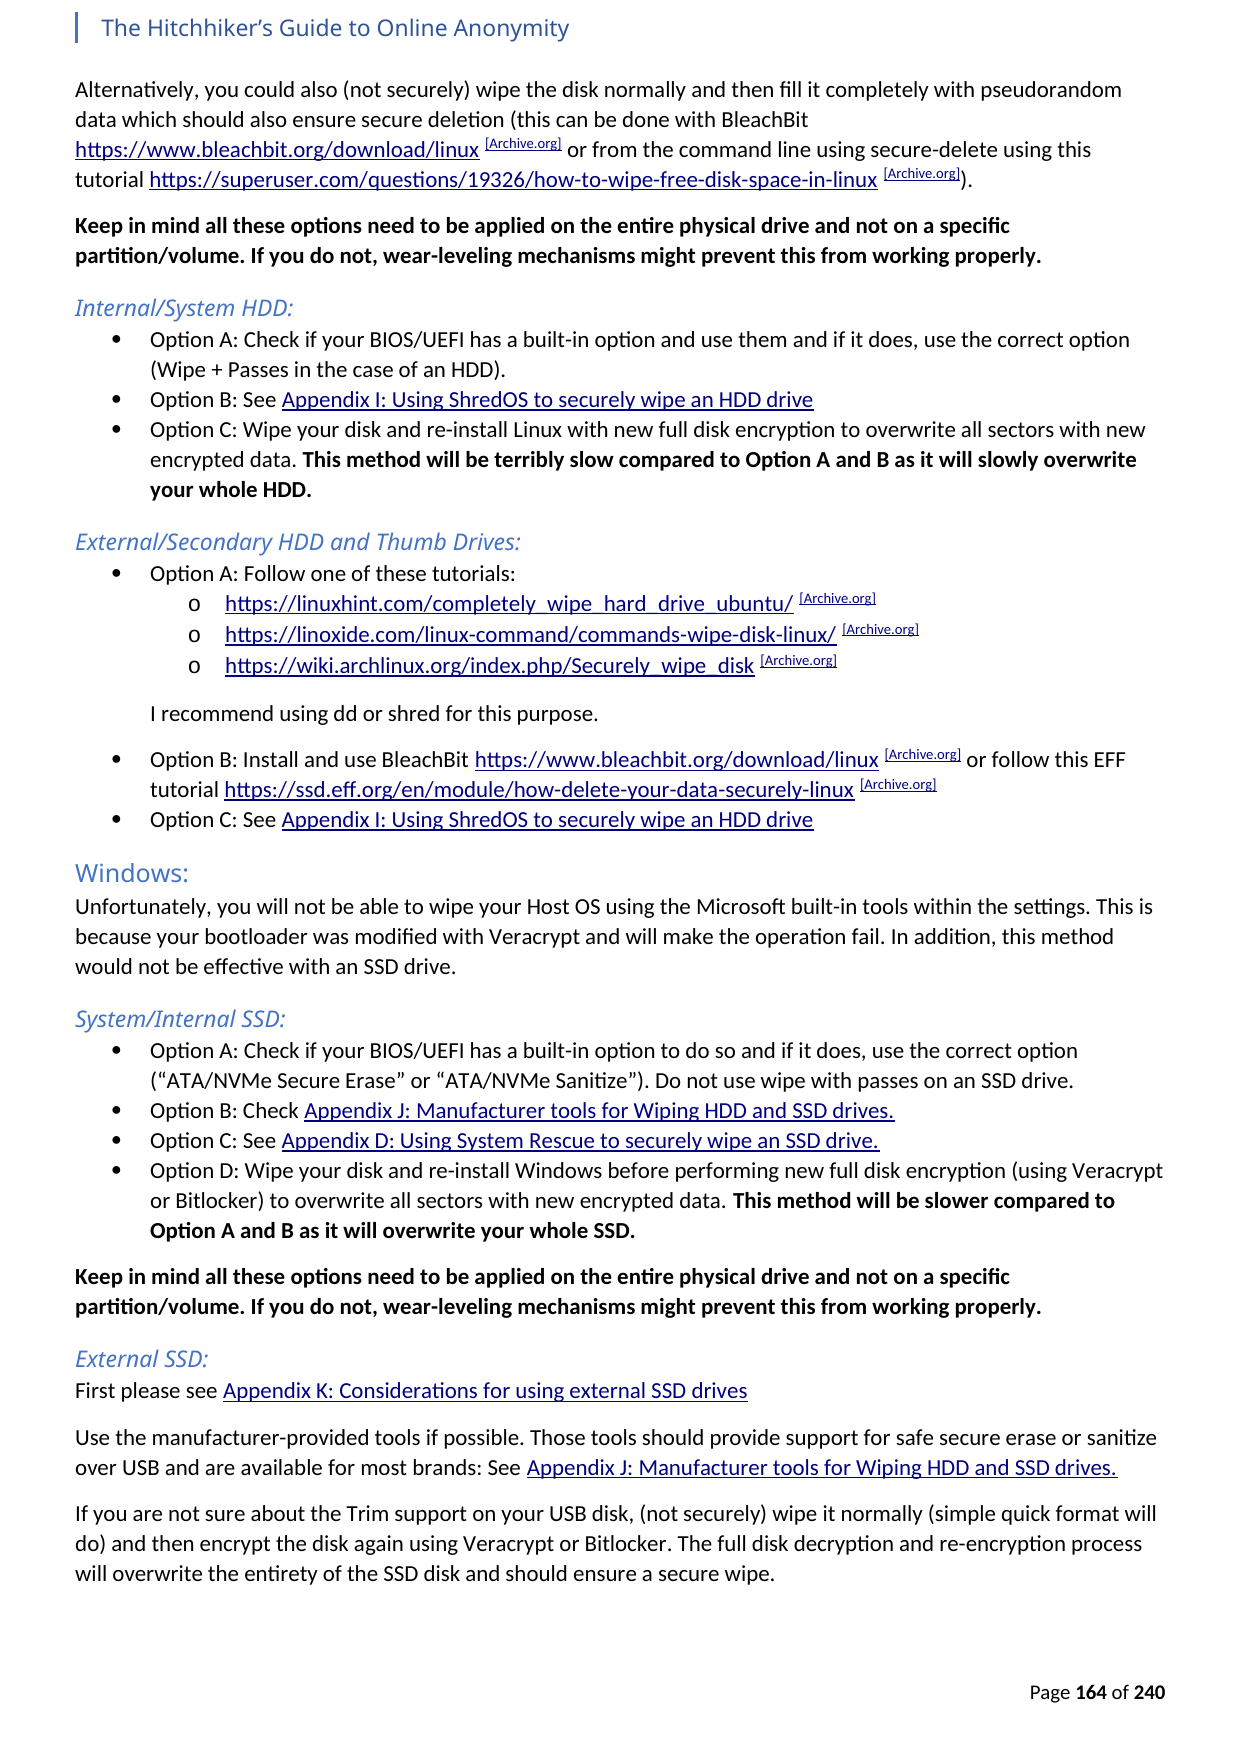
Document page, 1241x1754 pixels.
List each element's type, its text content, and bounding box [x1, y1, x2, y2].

subtitle External/Secondary HDD and Thumb Drives: [75, 526, 1165, 557]
list Option B: Check Appendix J: Manufacturer tools for Wiping HDD and SSD drives. [112, 1096, 1165, 1124]
subtitle Internal/System HDD: [75, 292, 1165, 323]
list Option C: Wipe your disk and re-install Linux with new full disk encryption to overwrite all sectors with new encrypted data. This method will be terribly slow compared to Option A and B as it will slowly overwrite your whole HDD. [112, 415, 1165, 503]
text Alternatively, you could also (not securely) wipe the disk normally and then fill it completely with pseudorandom data which should also ensure secure deletion (this can be done with BleachBit https://www.bleachbit.org/download/linux [Archive.org] or from the command line using secure-delete using this tutorial https://superuser.com/questions/19326/how-to-wipe-free-disk-space-in-linux [Archive.org]). [75, 75, 1165, 193]
text Keep in mind all these options need to be applied on the entire physical drive and not on a specific partition/volume. If you do not, wear-leveling mechanisms might prevent this from working properly. [75, 211, 1165, 269]
text Use the manufacturer-provided tools if possible. Those tools should provide support for safe secure erase or sanitize over USB and are available for most brands: See Appendix J: Manufacturer tools for Wiping HDD and SSD drives. [75, 1423, 1165, 1481]
subtitle Windows: [75, 856, 1165, 890]
text Keep in mind all these options need to be applied on the entire physical drive and not on a specific partition/volume. If you do not, wear-leveling mechanisms might prevent this from working properly. [75, 1262, 1165, 1320]
list Option D: Wipe your disk and re-install Windows before performing new full disk encryption (using Veracrypt or Bitlocker) to overwrite all sectors with new encrypted data. This method will be slower compared to Option A and B as it will overwrite your whole SSD. [112, 1156, 1165, 1244]
list https://linuxhint.com/completely_wipe_hard_drive_ubuntu/ [Archive.org] [187, 589, 1165, 618]
text I recommend using dd or shred for this purpose. [75, 699, 1165, 727]
list Option B: See Appendix I: Using ShredOS to securely wipe an HDD drive [112, 385, 1165, 413]
list https://linoxide.com/linux-command/commands-wipe-disk-linux/ [Archive.org] [187, 620, 1165, 649]
list Option C: See Appendix I: Using ShredOS to securely wipe an HDD drive [112, 805, 1165, 833]
list Option B: Install and use BleachBit https://www.bleachbit.org/download/linux [Archive.org] or follow this EFF tutorial https://ssd.eff.org/en/module/how-delete-your-data-securely-linux [Archive.org] [112, 746, 1165, 803]
list Option C: See Appendix D: Using System Rescue to securely wipe an SSD drive. [112, 1126, 1165, 1154]
text First please see Appendix K: Considerations for using external SSD drives [75, 1376, 1165, 1404]
text If you are not sure about the Trim support on your USB disk, (not securely) wipe it normally (simple quick format will do) and then encrypt the disk again using Veracrypt or Bitlocker. The full disk decryption and re-encryption process will overwrite the entirety of the SSD disk and should ensure a secure wipe. [75, 1499, 1165, 1587]
list Option A: Check if your BIOS/UEFI has a built-in option to do so and if it does, use the correct option (“ATA/NVMe Secure Erase” or “ATA/NVMe Sanitize”). Do not use wipe with passes on an SSD drive. [112, 1036, 1165, 1094]
list Option A: Follow one of these tutorials: [112, 559, 1165, 587]
text Unfortunately, you will not be able to wipe your Host OS using the Microsoft built-in tools within the settings. This is because your bootloader was modified with Veracrypt and will make the operation fail. In addition, this method would not be effective with an SSD drive. [75, 892, 1165, 980]
subtitle System/Internal SSD: [75, 1003, 1165, 1034]
subtitle External SSD: [75, 1343, 1165, 1374]
list https://wiki.archlinux.org/index.php/Securely_wipe_disk [Archive.org] [187, 651, 1165, 680]
list Option A: Check if your BIOS/UEFI has a built-in option and use them and if it does, use the correct option (Wipe + Passes in the case of an HDD). [112, 325, 1165, 383]
